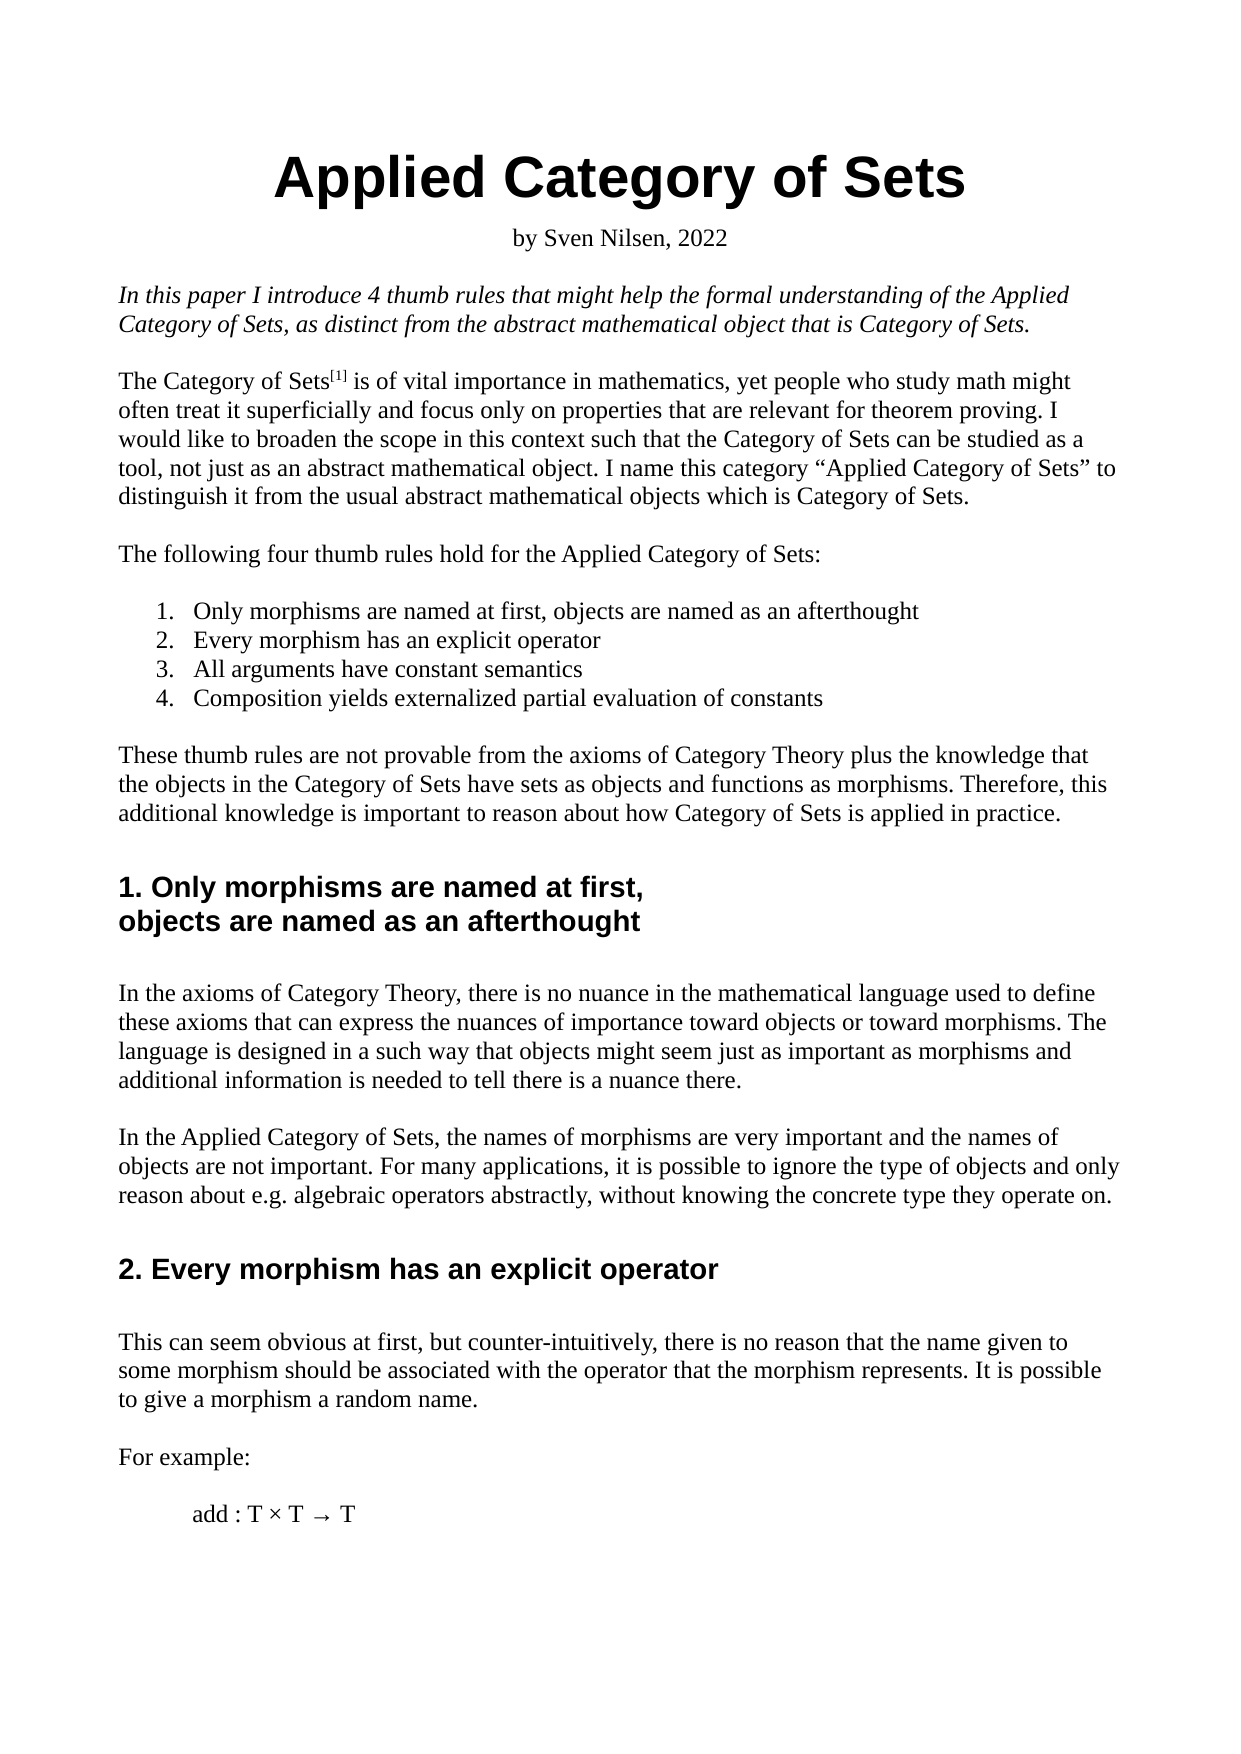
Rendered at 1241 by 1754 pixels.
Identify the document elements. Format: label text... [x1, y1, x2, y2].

title Applied Category of Sets [118, 143, 1122, 210]
list Every morphism has an explicit operator [156, 625, 1122, 654]
subtitle 1. Only morphisms are named at first, objects are named as an afterthought [118, 870, 1122, 937]
text In this paper I introduce 4 thumb rules that might help the formal understanding of the Applied Category of Sets, as distinct from the abstract mathematical object that is Category of Sets. [118, 280, 1122, 338]
text The following four thumb rules hold for the Applied Category of Sets: [118, 539, 1122, 568]
text add : T × T → T [118, 1499, 1122, 1528]
text This can seem obvious at first, but counter-intuitively, there is no reason that the name given to some morphism should be associated with the operator that the morphism represents. It is possible to give a morphism a random name. [118, 1327, 1122, 1413]
list Composition yields externalized partial evaluation of constants [156, 683, 1122, 711]
subtitle 2. Every morphism has an explicit operator [118, 1252, 1122, 1286]
list Only morphisms are named at first, objects are named as an afterthought [156, 596, 1122, 625]
text In the axioms of Category Theory, there is no nuance in the mathematical language used to define these axioms that can express the nuances of importance toward objects or toward morphisms. The language is designed in a such way that objects might seem just as important as morphisms and additional information is needed to tell there is a nuance there. [118, 978, 1122, 1093]
text by Sven Nilsen, 2022 [118, 223, 1122, 251]
text For example: [118, 1442, 1122, 1471]
text The Category of Sets[1] is of vital importance in mathematics, yet people who study math might often treat it superficially and focus only on properties that are relevant for theorem proving. I would like to broaden the scope in this context such that the Category of Sets can be studied as a tool, not just as an abstract mathematical object. I name this category “Applied Category of Sets” to distinguish it from the usual abstract mathematical objects which is Category of Sets. [118, 366, 1122, 510]
text These thumb rules are not provable from the axioms of Category Theory plus the knowledge that the objects in the Category of Sets have sets as objects and functions as morphisms. Therefore, this additional knowledge is important to reason about how Category of Sets is applied in practice. [118, 740, 1122, 826]
list All arguments have constant semantics [156, 654, 1122, 683]
text In the Applied Category of Sets, the names of morphisms are very important and the names of objects are not important. For many applications, it is possible to ignore the type of objects and only reason about e.g. algebraic operators abstractly, without knowing the concrete type they operate on. [118, 1122, 1122, 1208]
